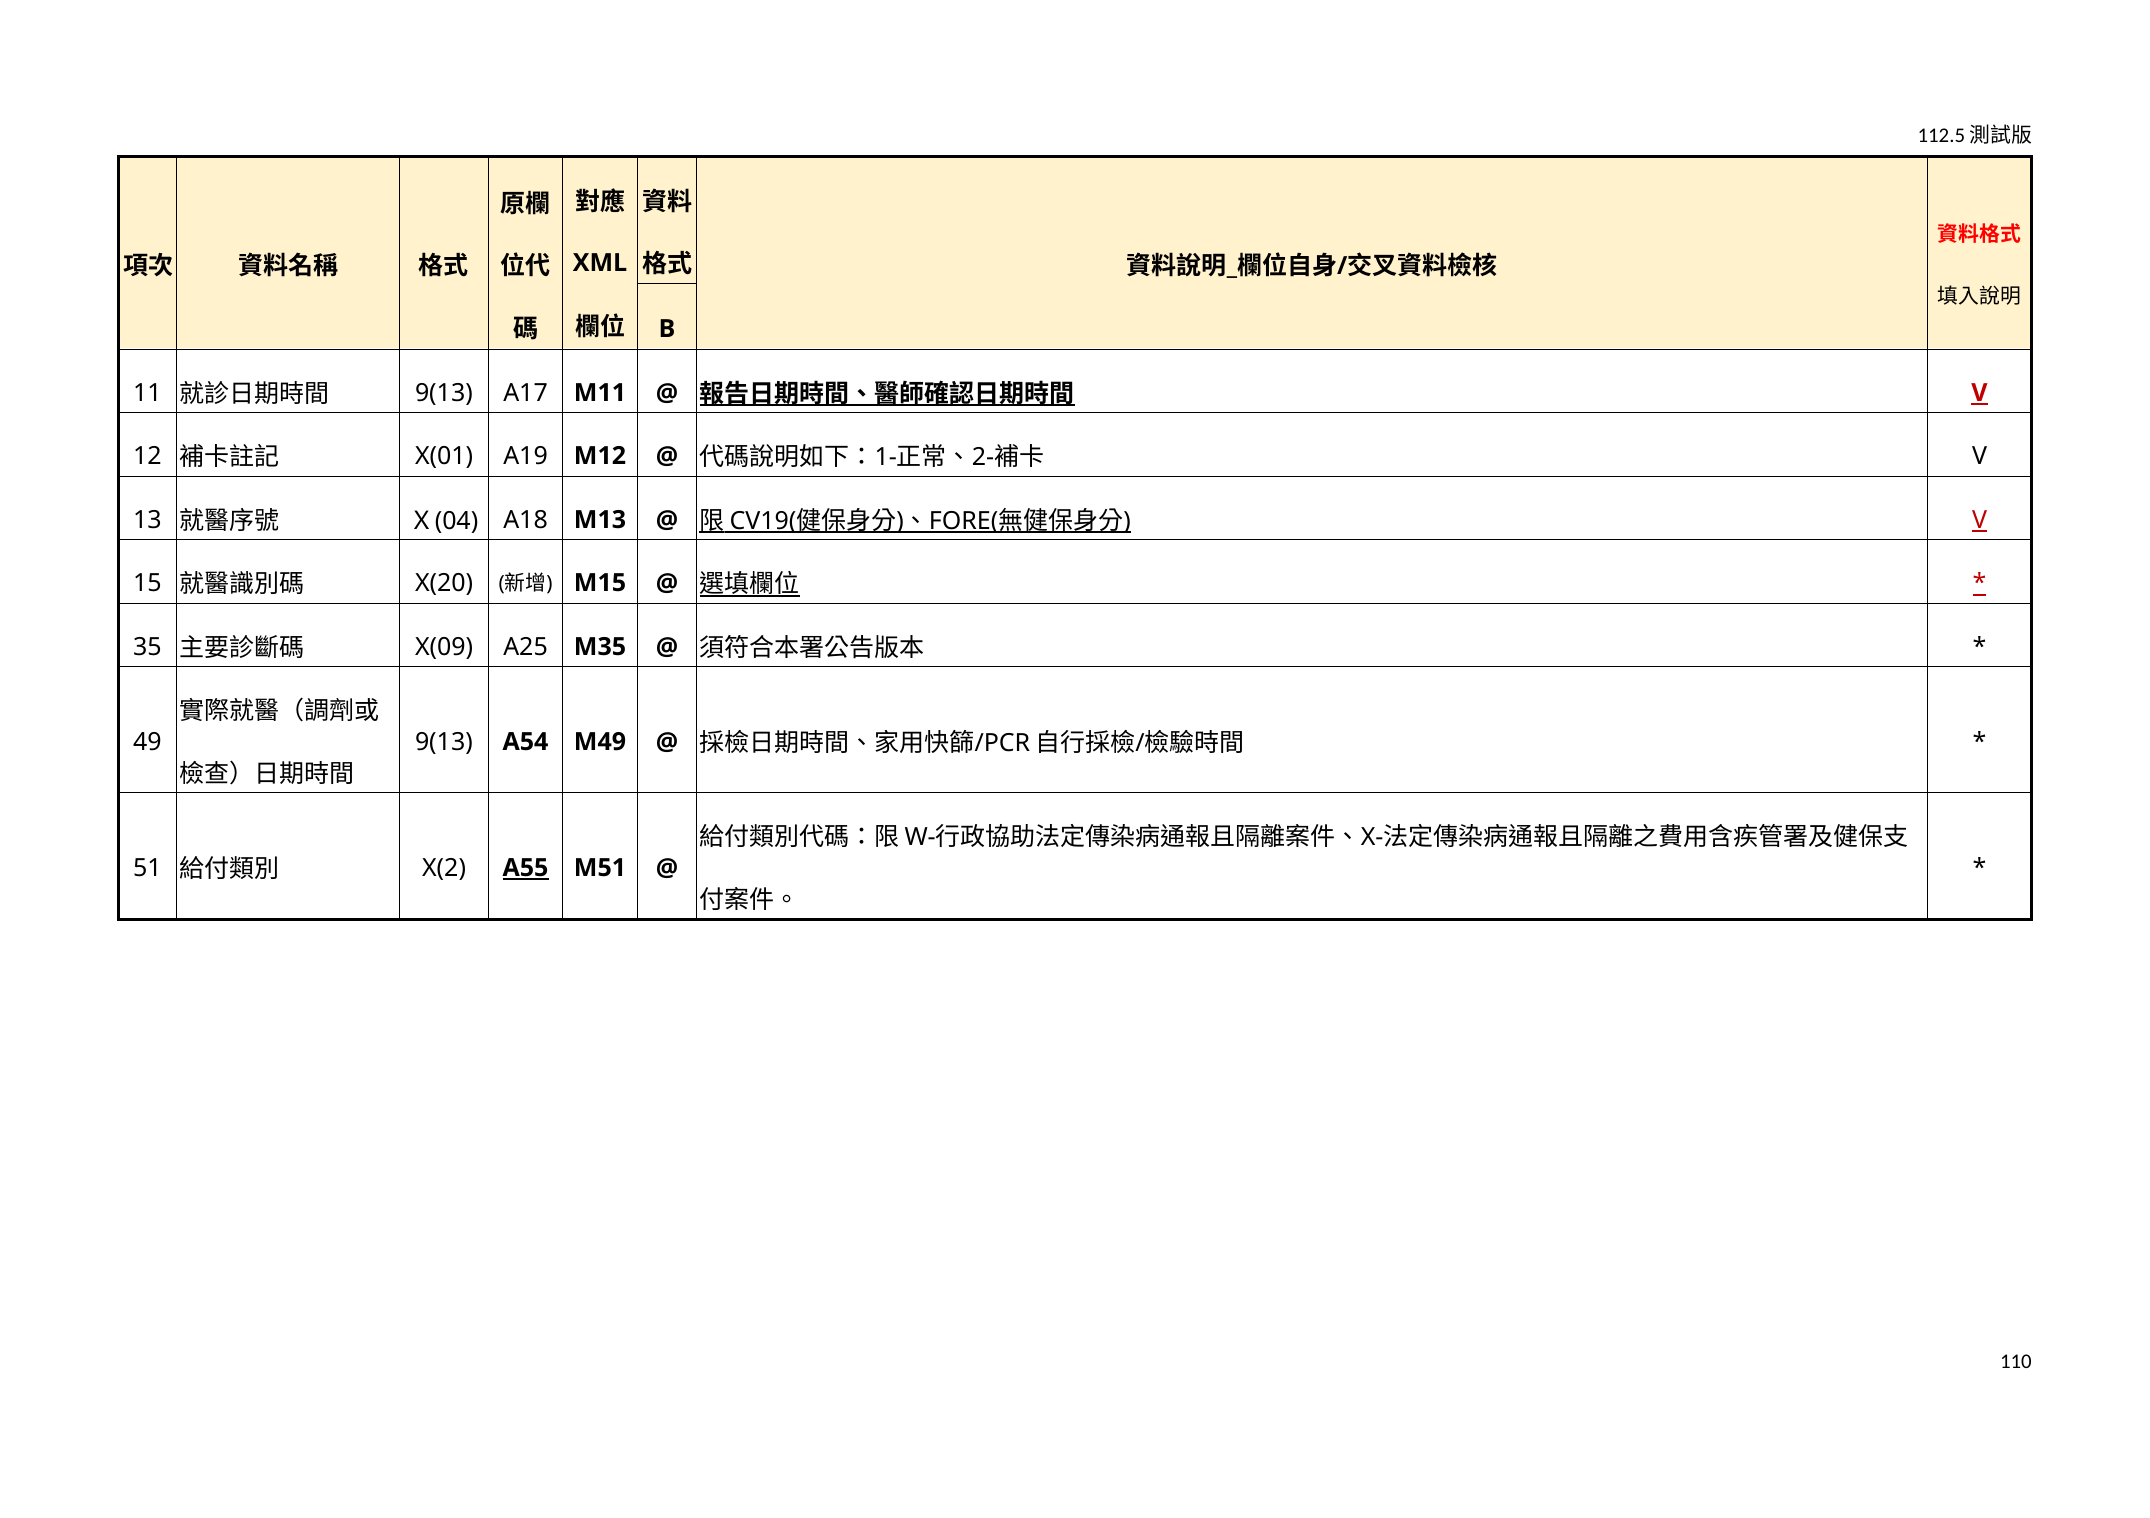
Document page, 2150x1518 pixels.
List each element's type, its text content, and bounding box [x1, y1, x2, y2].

table_cell * [1928, 667, 2030, 792]
table_header 格式 [400, 158, 488, 348]
table_cell 就醫序號 [177, 477, 399, 539]
table_cell 11 [120, 350, 176, 412]
table_cell 實際就醫（調劑或檢查）日期時間 [177, 667, 399, 792]
table_cell V [1928, 413, 2030, 476]
table_cell X(09) [400, 604, 488, 666]
table_header 資料說明_欄位自身/交叉資料檢核 [697, 158, 1927, 348]
table_cell 9(13) [400, 667, 488, 792]
table_cell @ [638, 477, 696, 539]
table_cell A18 [489, 477, 562, 539]
table_cell 13 [120, 477, 176, 539]
table_cell A19 [489, 413, 562, 476]
table_header 對應XML欄位ID [563, 158, 637, 348]
table_cell * [1928, 793, 2030, 918]
table_cell B [638, 284, 696, 348]
table_cell 就醫識別碼 [177, 540, 399, 603]
table_cell X(2) [400, 793, 488, 918]
table_cell A54 [489, 667, 562, 792]
table_header 原欄位代碼 [489, 158, 562, 348]
table_cell @ [638, 793, 696, 918]
table_cell 給付類別代碼：限W-行政協助法定傳染病通報且隔離案件、X-法定傳染病通報且隔離之費用含疾管署及健保支付案件。 [697, 793, 1927, 918]
table_cell M11 [563, 350, 637, 412]
table_cell 代碼說明如下：1-正常、2-補卡 [697, 413, 1927, 476]
table_cell 須符合本署公告版本 [697, 604, 1927, 666]
table_cell * [1928, 604, 2030, 666]
table_cell 採檢日期時間、家用快篩/PCR自行採檢/檢驗時間 [697, 667, 1927, 792]
table_cell A25 [489, 604, 562, 666]
table_header 資料格式填入說明 [1928, 158, 2030, 348]
table_cell 9(13) [400, 350, 488, 412]
table_cell 12 [120, 413, 176, 476]
table_cell 35 [120, 604, 176, 666]
table_cell @ [638, 413, 696, 476]
table_cell 就診日期時間 [177, 350, 399, 412]
table_cell 報告日期時間、醫師確認日期時間 [697, 350, 1927, 412]
table_cell * [1928, 540, 2030, 603]
table_cell 補卡註記 [177, 413, 399, 476]
table_cell V [1928, 350, 2030, 412]
table_cell 選填欄位 [697, 540, 1927, 603]
table_cell @ [638, 540, 696, 603]
table_cell (新增) [489, 540, 562, 603]
table_cell @ [638, 604, 696, 666]
table_cell X(20) [400, 540, 488, 603]
table_header 資料名稱 [177, 158, 399, 348]
table_cell @ [638, 667, 696, 792]
table_cell M12 [563, 413, 637, 476]
table_cell 15 [120, 540, 176, 603]
table_header 資料格式 [638, 158, 696, 283]
table_cell X(01) [400, 413, 488, 476]
table_cell M51 [563, 793, 637, 918]
table_cell @ [638, 350, 696, 412]
table_cell 49 [120, 667, 176, 792]
table_cell M15 [563, 540, 637, 603]
table_cell 限CV19(健保身分)、FORE(無健保身分) [697, 477, 1927, 539]
table_cell 給付類別 [177, 793, 399, 918]
table_cell Ｘ(04) [400, 477, 488, 539]
table_cell M13 [563, 477, 637, 539]
table_cell A55 [489, 793, 562, 918]
table_cell V [1928, 477, 2030, 539]
table_header 項次 [120, 158, 176, 348]
table_cell 主要診斷碼 [177, 604, 399, 666]
table_cell 51 [120, 793, 176, 918]
table_cell M35 [563, 604, 637, 666]
table_cell M49 [563, 667, 637, 792]
table_cell A17 [489, 350, 562, 412]
